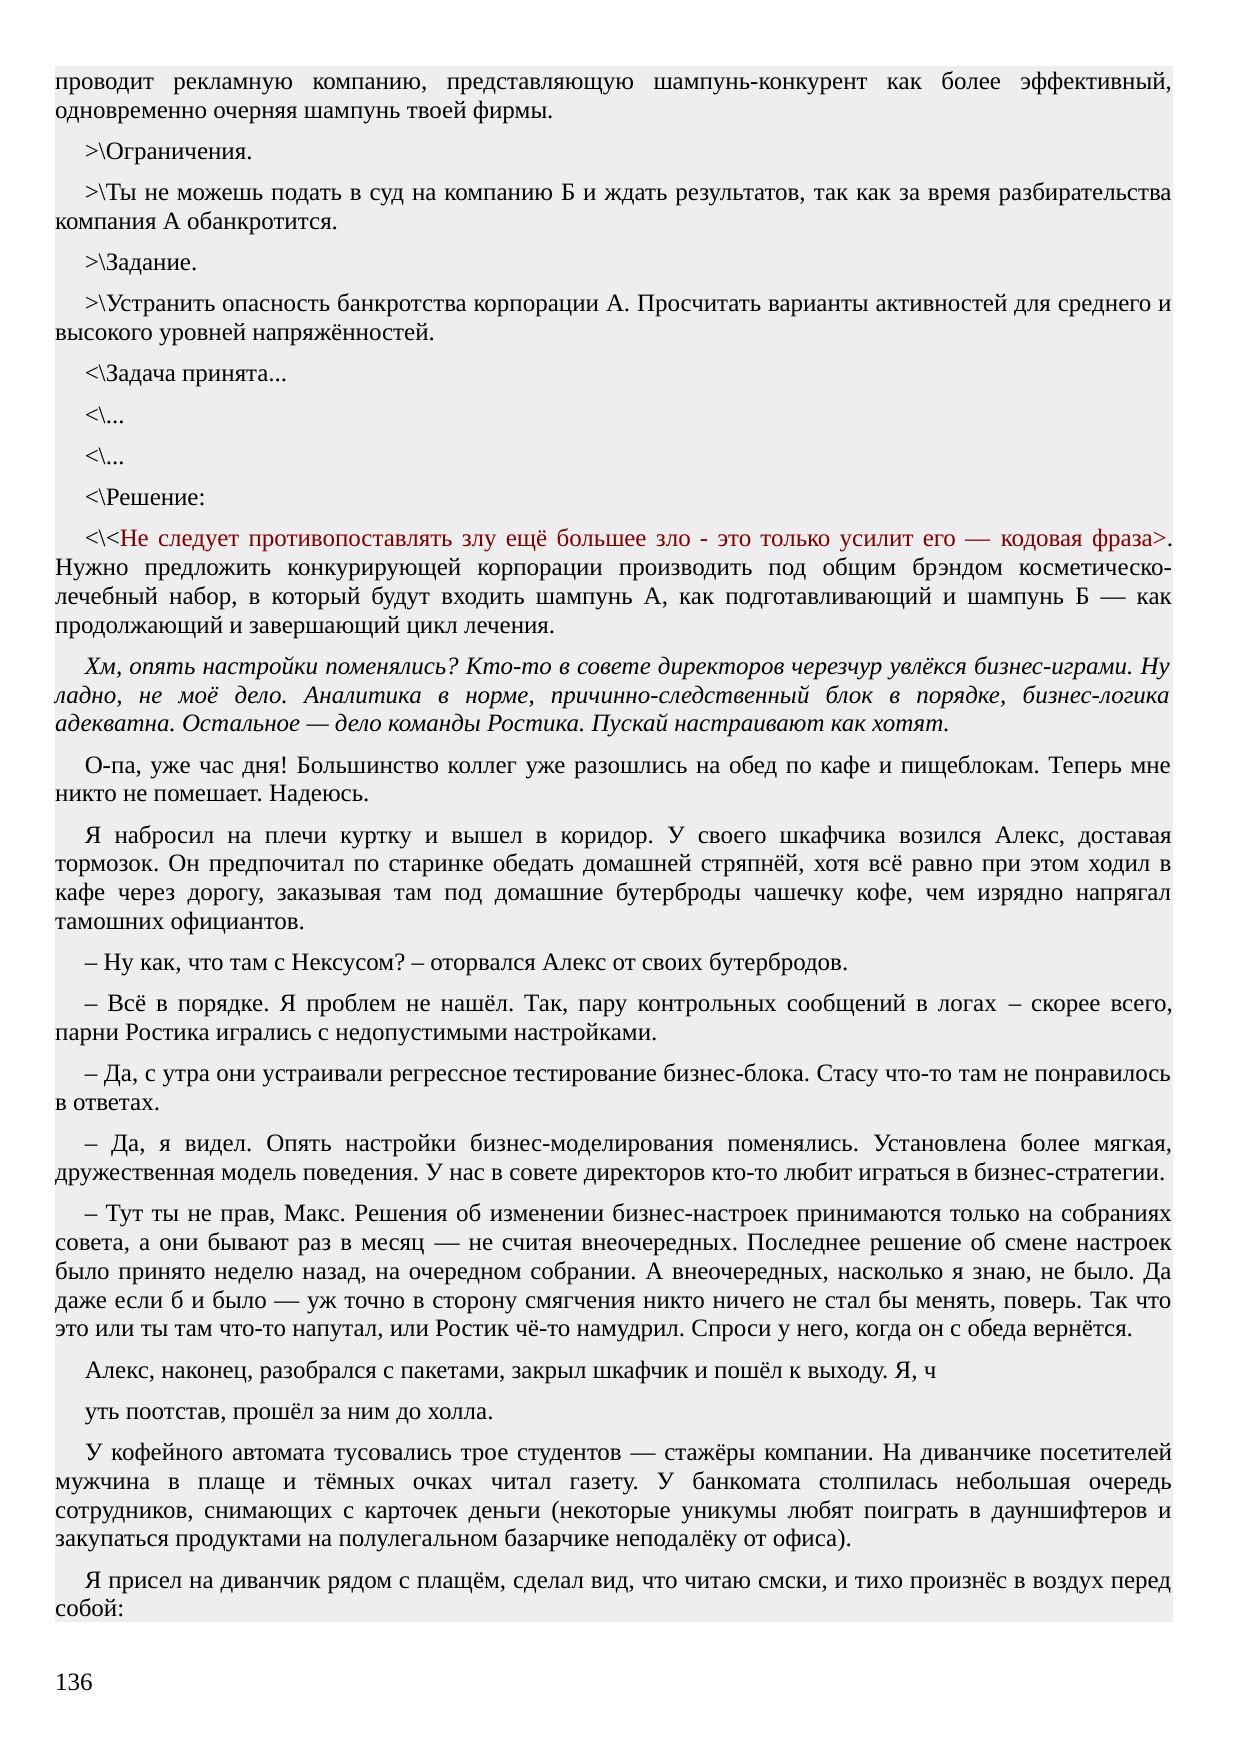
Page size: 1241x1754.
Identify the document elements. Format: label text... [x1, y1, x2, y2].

text <\... [55, 441, 1173, 470]
text У кофейного автомата тусовались трое студентов — стажёры компании. На диванчике посетителей мужчина в плаще и тёмных очках читал газету. У банкомата столпилась небольшая очередь сотрудников, снимающих с карточек деньги (некоторые уникумы любят поиграть в дауншифтеров и закупаться продуктами на полулегальном базарчике неподалёку от офиса). [55, 1437, 1173, 1552]
text – Тут ты не прав, Макс. Решения об изменении бизнес-настроек принимаются только на собраниях совета, а они бывают раз в месяц — не считая внеочередных. Последнее решение об смене настроек было принято неделю назад, на очередном собрании. А внеочередных, насколько я знаю, не было. Да даже если б и было — уж точно в сторону смягчения никто ничего не стал бы менять, поверь. Так что это или ты там что-то напутал, или Ростик чё-то намудрил. Спроси у него, когда он с обеда вернётся. [55, 1198, 1173, 1342]
text <\<Не следует противопоставлять злу ещё большее зло - это только усилит его — кодовая фраза>. Нужно предложить конкурирующей корпорации производить под общим брэндом косметическо-лечебный набор, в который будут входить шампунь А, как подготавливающий и шампунь Б — как продолжающий и завершающий цикл лечения. [55, 523, 1173, 638]
text Хм, опять настройки поменялись? Кто-то в совете директоров черезчур увлёкся бизнес-играми. Ну ладно, не моё дело. Аналитика в норме, причинно-следственный блок в порядке, бизнес-логика адекватна. Остальное — дело команды Ростика. Пускай настраивают как хотят. [55, 651, 1173, 737]
text >\Ограничения. [55, 136, 1173, 165]
text – Да, я видел. Опять настройки бизнес-моделирования поменялись. Установлена более мягкая, дружественная модель поведения. У нас в совете директоров кто-то любит играться в бизнес-стратегии. [55, 1128, 1173, 1186]
text <\Решение: [55, 482, 1173, 511]
text уть поотстав, прошёл за ним до холла. [55, 1396, 1173, 1425]
text >\Задание. [55, 247, 1173, 276]
text Я набросил на плечи куртку и вышел в коридор. У своего шкафчика возился Алекс, доставая тормозок. Он предпочитал по старинке обедать домашней стряпнёй, хотя всё равно при этом ходил в кафе через дорогу, заказывая там под домашние бутерброды чашечку кофе, чем изрядно напрягал тамошних официантов. [55, 820, 1173, 935]
text – Всё в порядке. Я проблем не нашёл. Так, пару контрольных сообщений в логах – скорее всего, парни Ростика игрались с недопустимыми настройками. [55, 988, 1173, 1046]
text Я присел на диванчик рядом с плащём, сделал вид, что читаю смски, и тихо произнёс в воздух перед собой: [55, 1565, 1173, 1622]
text <\... [55, 400, 1173, 428]
text Алекс, наконец, разобрался с пакетами, закрыл шкафчик и пошёл к выходу. Я, ч [55, 1355, 1173, 1383]
text >\Ты не можешь подать в суд на компанию Б и ждать результатов, так как за время разбирательства компания А обанкротится. [55, 177, 1173, 235]
text проводит рекламную компанию, представляющую шампунь-конкурент как более эффективный, одновременно очерняя шампунь твоей фирмы. [55, 66, 1173, 123]
text О-па, уже час дня! Большинство коллег уже разошлись на обед по кафе и пищеблокам. Теперь мне никто не помешает. Надеюсь. [55, 750, 1173, 807]
text <\Задача принята... [55, 358, 1173, 387]
text – Да, с утра они устраивали регрессное тестирование бизнес-блока. Стасу что-то там не понравилось в ответах. [55, 1058, 1173, 1116]
text >\Устранить опасность банкротства корпорации А. Просчитать варианты активностей для среднего и высокого уровней напряжённостей. [55, 288, 1173, 346]
text – Ну как, что там с Нексусом? – оторвался Алекс от своих бутербродов. [55, 947, 1173, 976]
